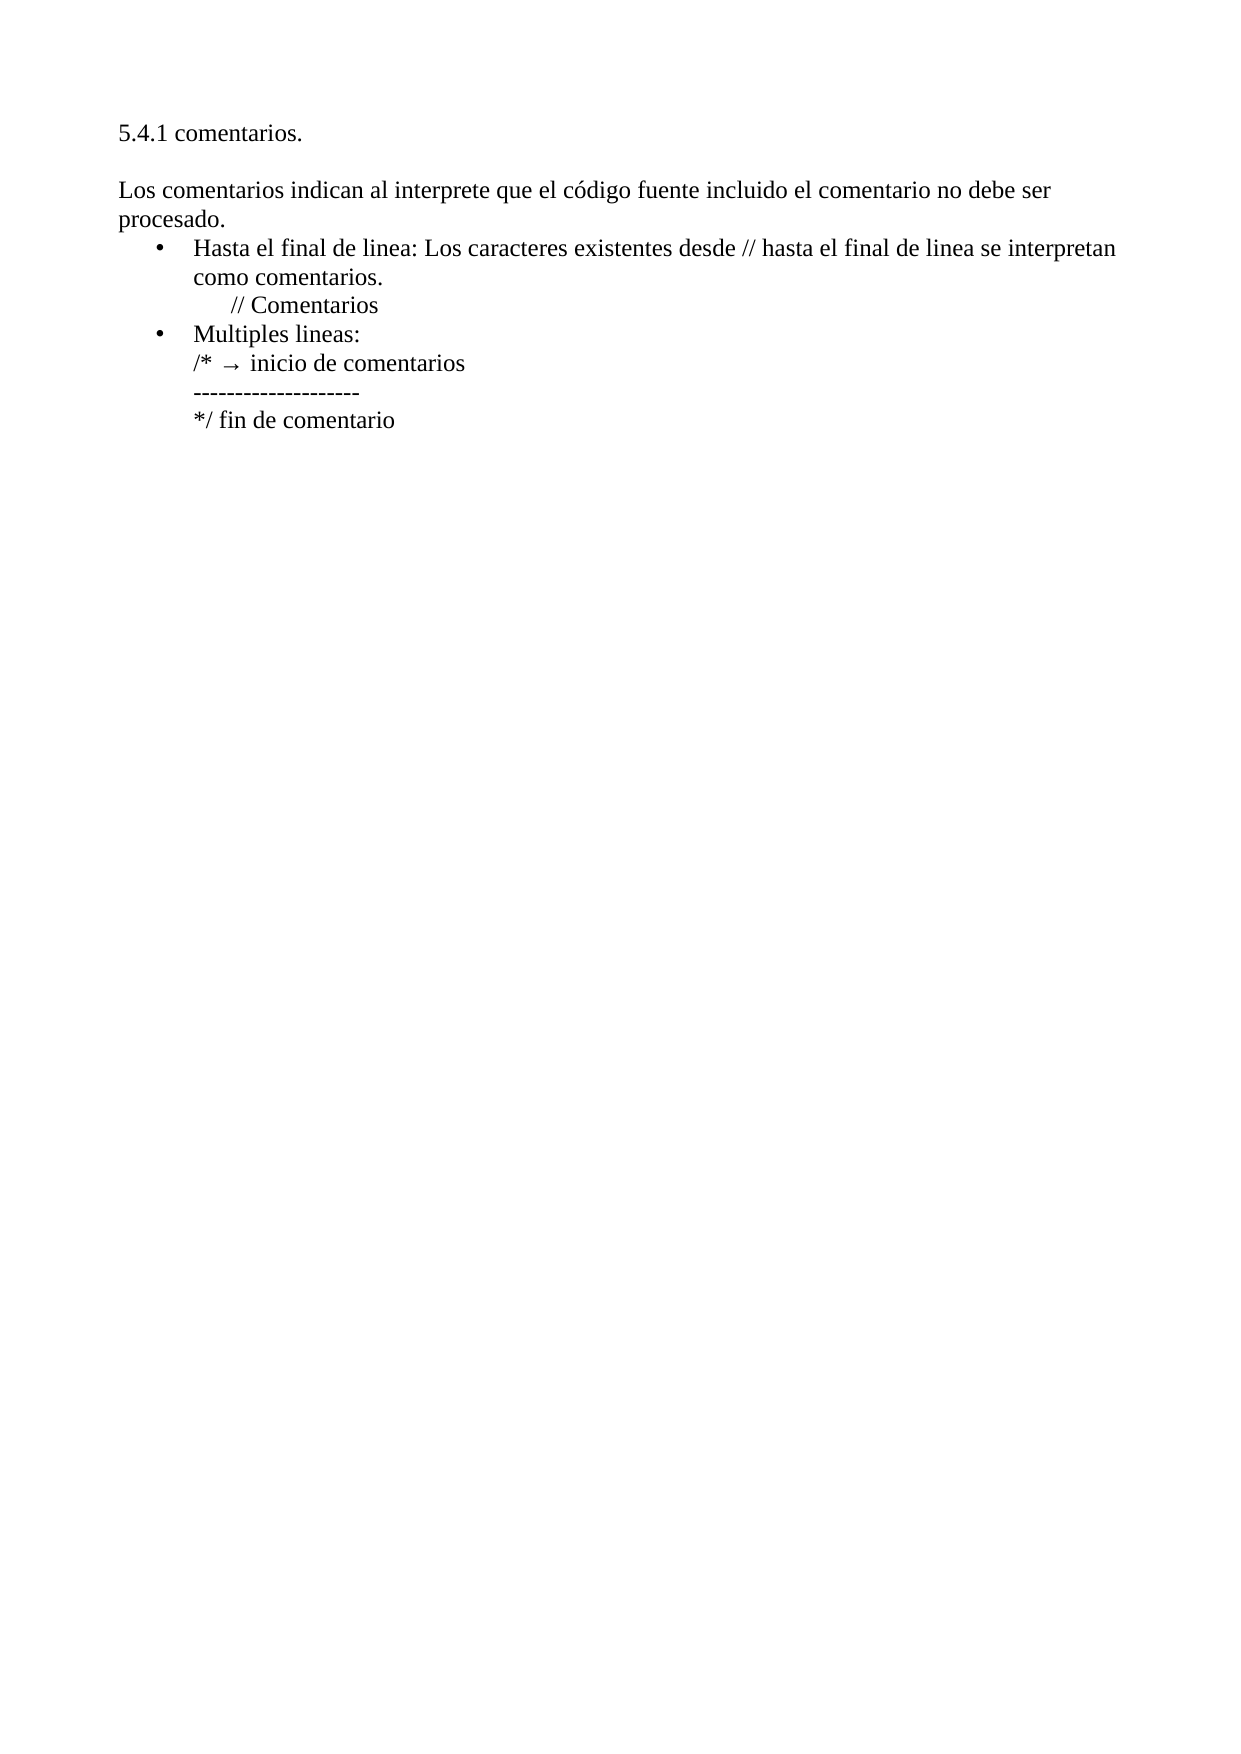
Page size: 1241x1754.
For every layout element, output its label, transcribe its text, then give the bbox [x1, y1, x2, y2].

list */ fin de comentario [156, 406, 1122, 434]
text 5.4.1 comentarios. [118, 118, 1122, 147]
list -------------------- [156, 377, 1122, 406]
list Multiples lineas: [156, 319, 1122, 348]
list Hasta el final de linea: Los caracteres existentes desde // hasta el final de linea se interpretan como comentarios. [156, 233, 1122, 291]
text Los comentarios indican al interprete que el código fuente incluido el comentario no debe ser procesado. [118, 176, 1122, 233]
list // Comentarios [193, 291, 1122, 319]
list /* → inicio de comentarios [156, 348, 1122, 377]
